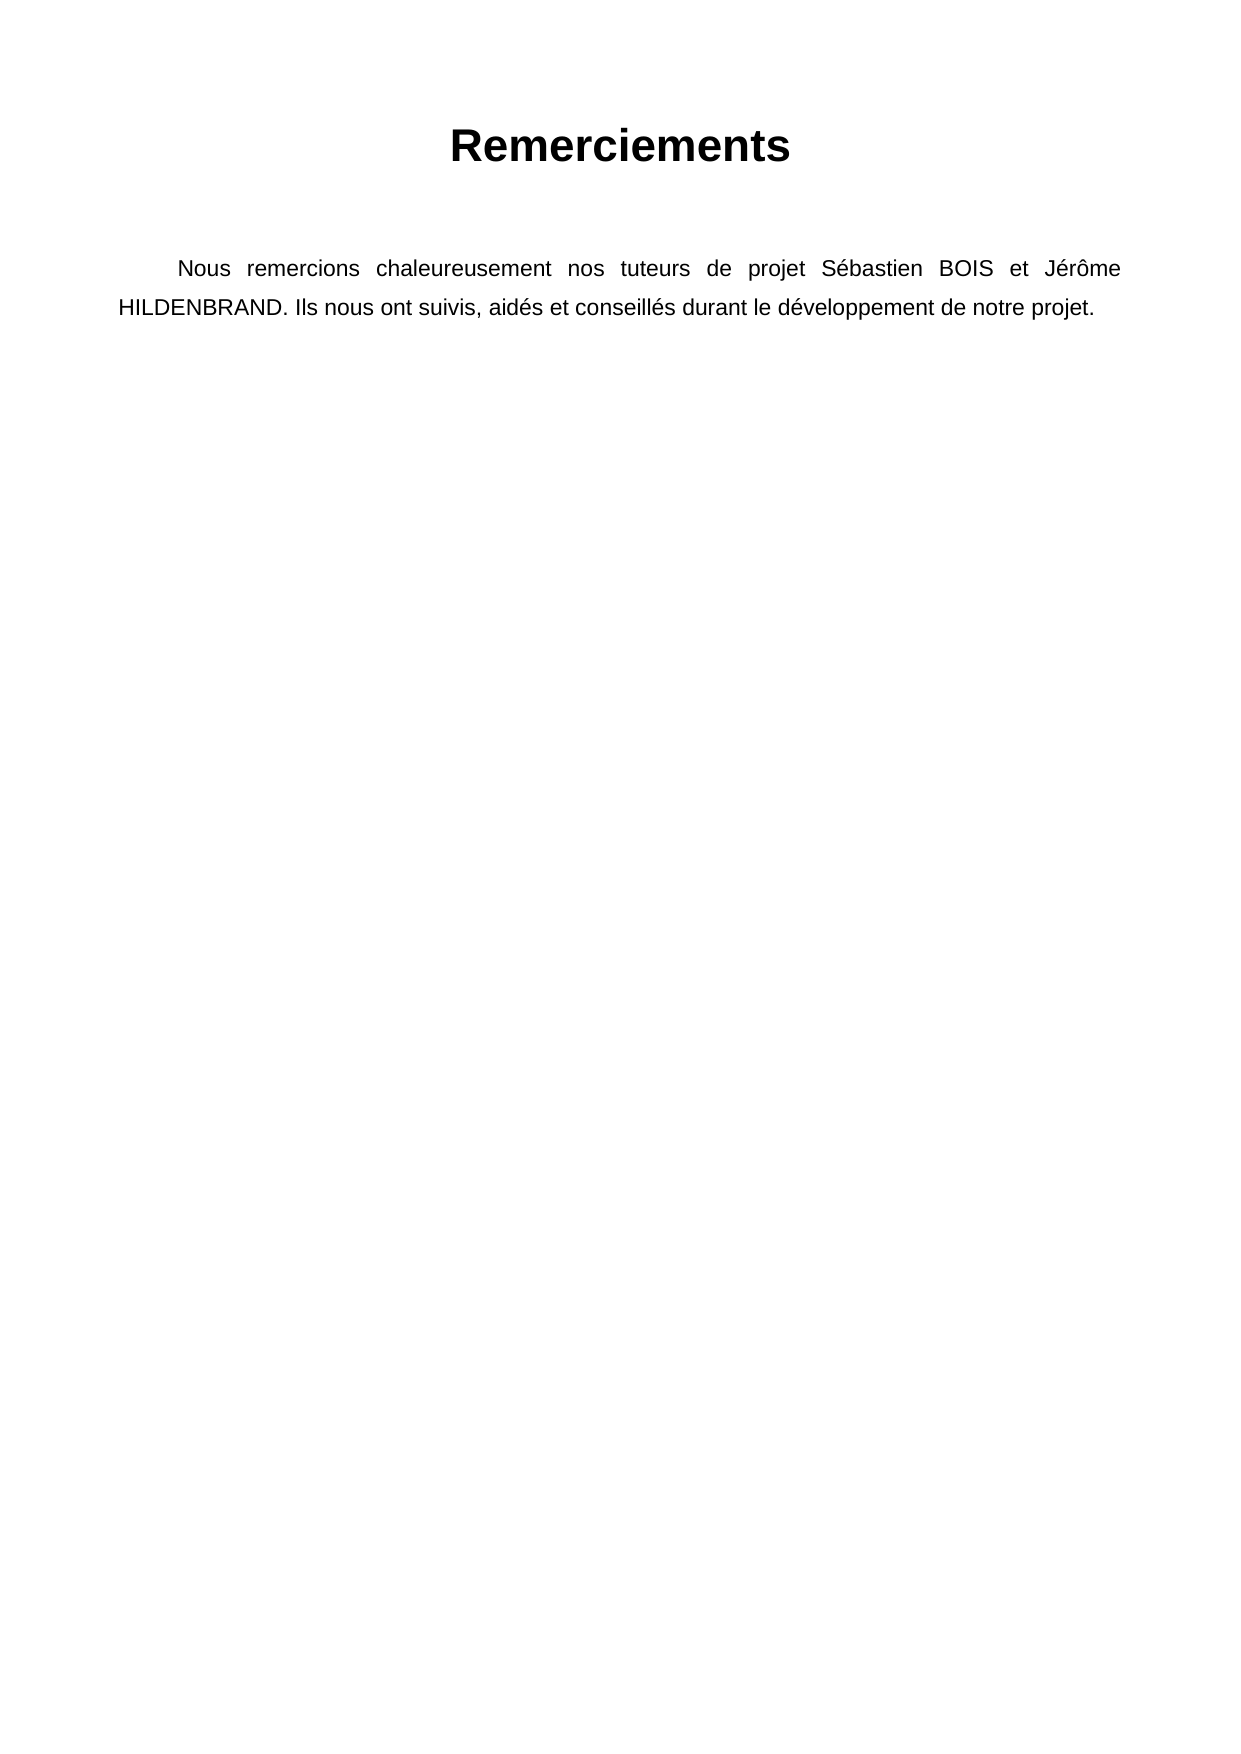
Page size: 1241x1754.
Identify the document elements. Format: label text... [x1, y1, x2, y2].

text Nous remercions chaleureusement nos tuteurs de projet Sébastien BOIS et Jérôme HILDENBRAND. Ils nous ont suivis, aidés et conseillés durant le développement de notre projet. [118, 254, 1122, 320]
subtitle Remerciements [118, 118, 1122, 171]
